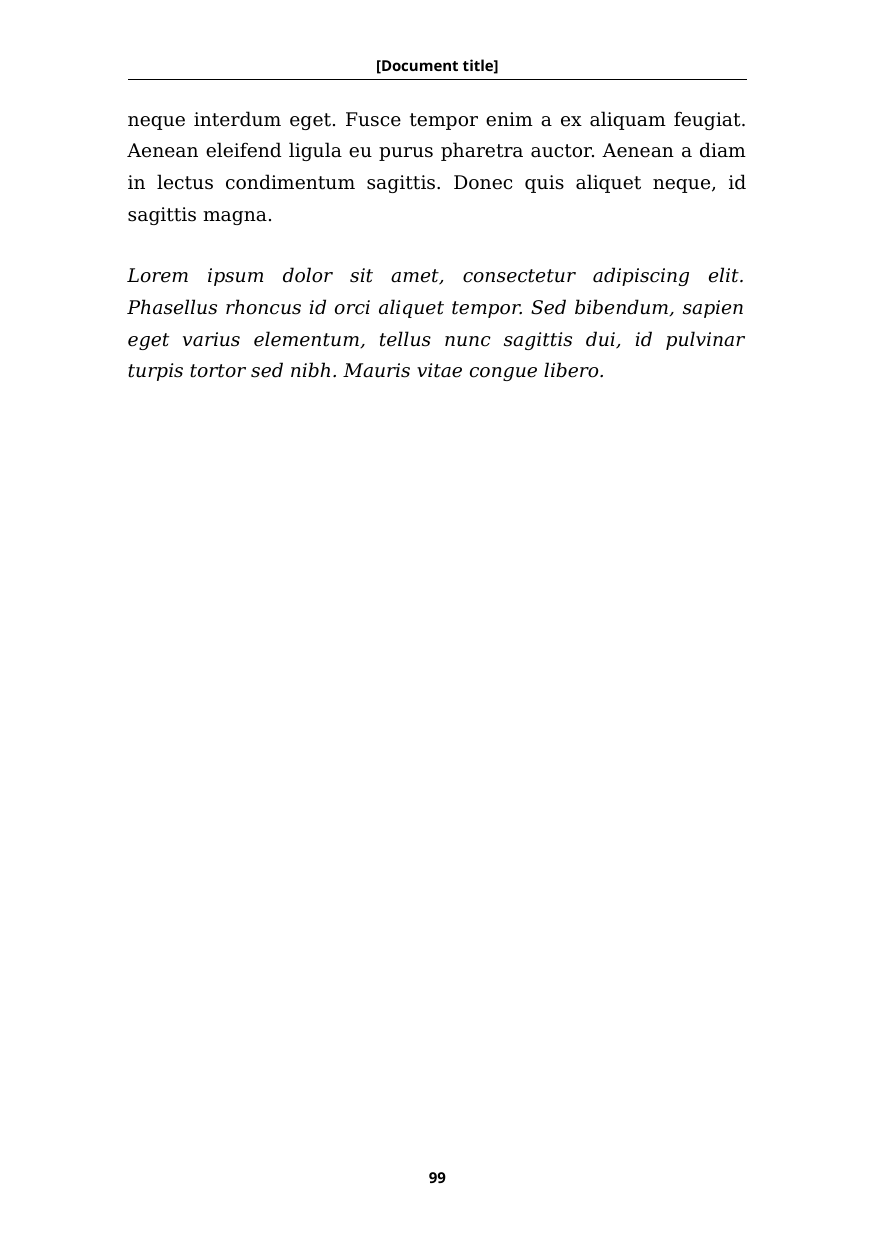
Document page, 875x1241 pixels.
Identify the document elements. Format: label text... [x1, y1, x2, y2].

text neque interdum eget. Fusce tempor enim a ex aliquam feugiat. Aenean eleifend ligula eu purus pharetra auctor. Aenean a diam in lectus condimentum sagittis. Donec quis aliquet neque, id sagittis magna. [127, 109, 747, 226]
text Lorem ipsum dolor sit amet, consectetur adipiscing elit. Phasellus rhoncus id orci aliquet tempor. Sed bibendum, sapien eget varius elementum, tellus nunc sagittis dui, id pulvinar turpis tortor sed nibh. Mauris vitae congue libero. [127, 265, 747, 382]
